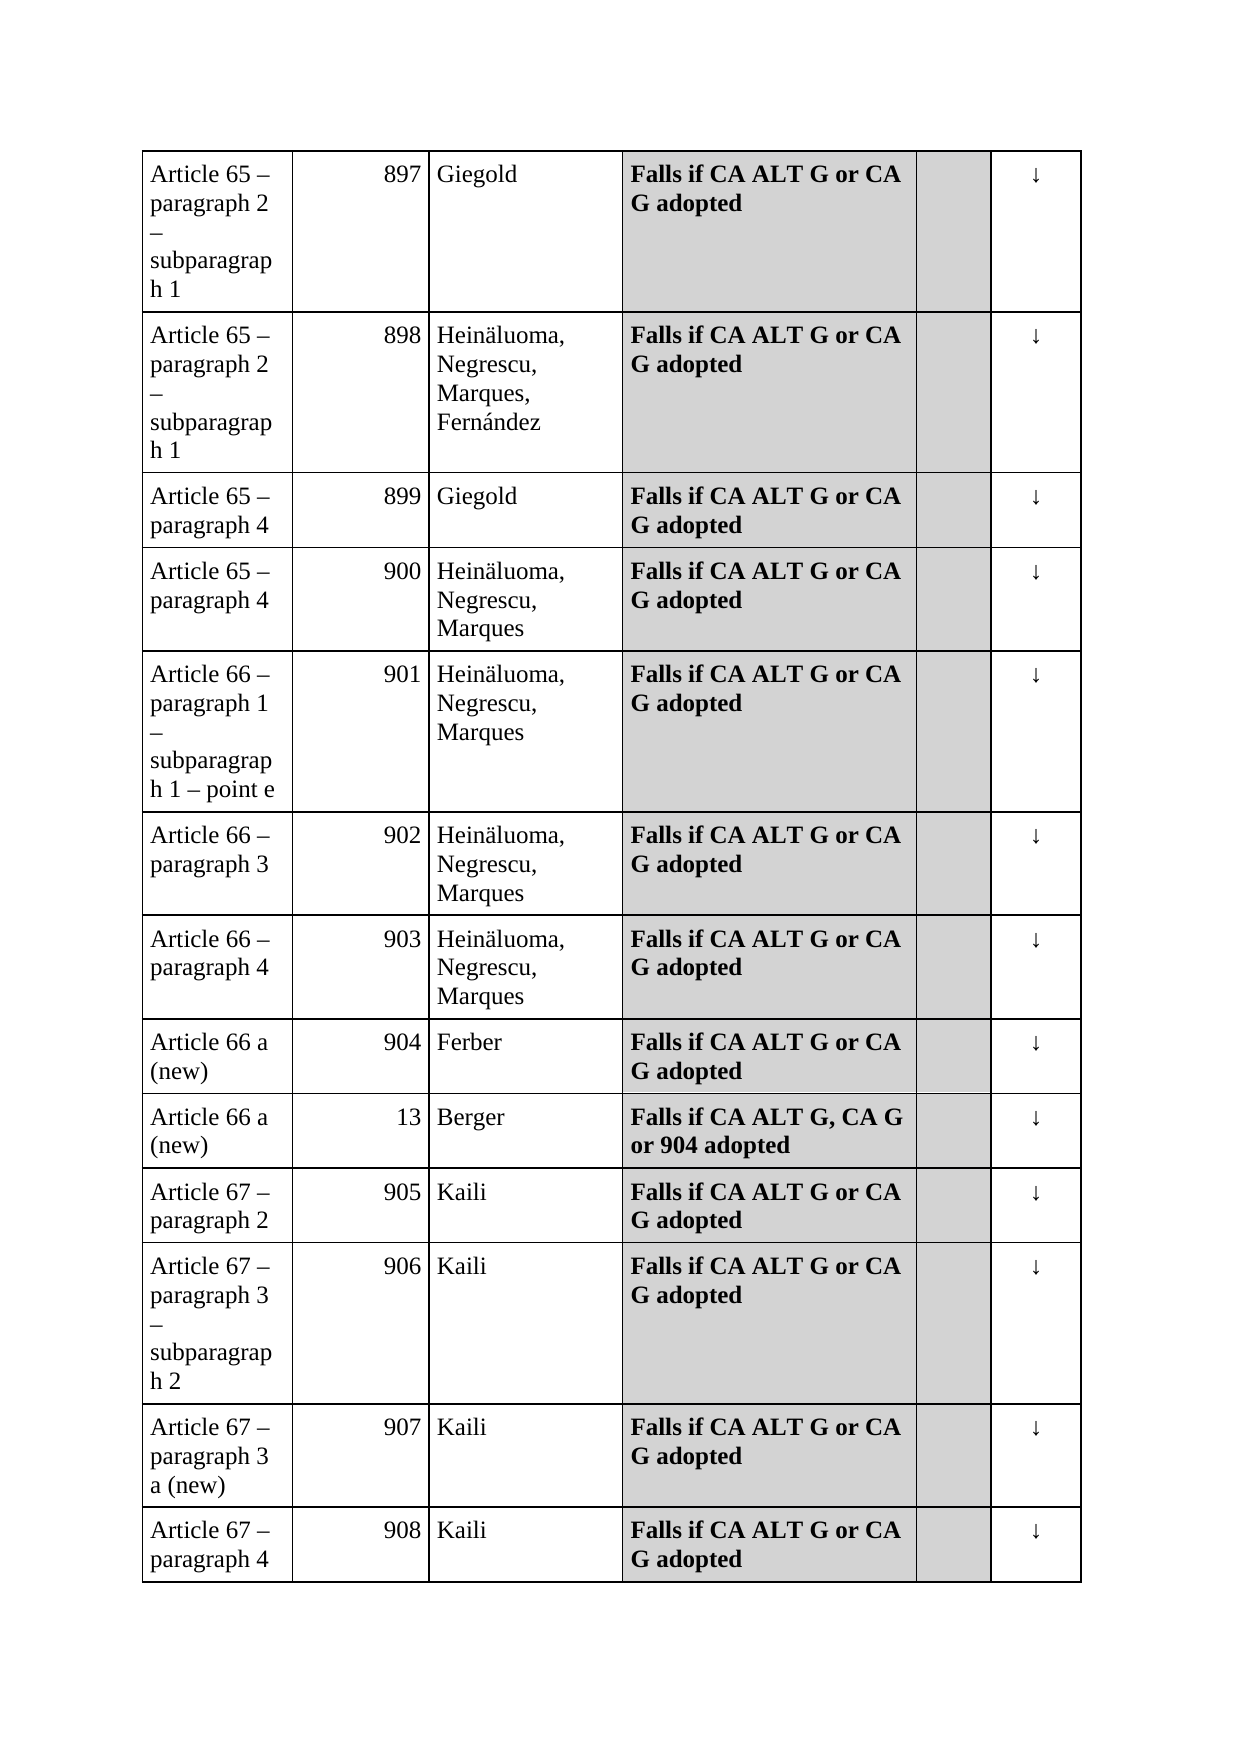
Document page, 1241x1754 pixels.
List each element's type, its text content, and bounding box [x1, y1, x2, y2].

table_cell 900 [293, 548, 428, 650]
table_cell Falls if CA ALT G or CA G adopted [623, 548, 916, 650]
table_cell 905 [293, 1169, 428, 1242]
table_cell ↓ [992, 916, 1080, 1018]
table_cell ↓ [992, 473, 1080, 547]
table_cell Falls if CA ALT G or CA G adopted [623, 916, 916, 1018]
table_cell Article 66 a (new) [143, 1094, 292, 1167]
table_cell Heinäluoma, Negrescu, Marques [430, 548, 622, 650]
table_cell Article 66 – paragraph 4 [143, 916, 292, 1018]
table_cell ↓ [992, 813, 1080, 914]
table_cell Article 67 – paragraph 2 [143, 1169, 292, 1242]
table_cell ↓ [992, 652, 1080, 811]
table_cell [917, 473, 990, 547]
table_cell ↓ [992, 313, 1080, 472]
table_cell [917, 1405, 990, 1506]
table_cell 906 [293, 1243, 428, 1403]
table_cell Article 65 – paragraph 2 – subparagraph 1 [143, 313, 292, 472]
table_cell Heinäluoma, Negrescu, Marques [430, 652, 622, 811]
table_cell [917, 152, 990, 311]
table_cell [917, 1020, 990, 1092]
table_cell Falls if CA ALT G or CA G adopted [623, 1020, 916, 1092]
table_cell Article 65 – paragraph 4 [143, 548, 292, 650]
table_cell ↓ [992, 1405, 1080, 1506]
table_cell 908 [293, 1508, 428, 1581]
table_cell Article 66 a (new) [143, 1020, 292, 1092]
table_cell Berger [430, 1094, 622, 1167]
table_cell Falls if CA ALT G or CA G adopted [623, 473, 916, 547]
table_cell Ferber [430, 1020, 622, 1092]
table_cell Article 65 – paragraph 2 – subparagraph 1 [143, 152, 292, 311]
table_cell [917, 313, 990, 472]
table_cell 907 [293, 1405, 428, 1506]
table_cell Falls if CA ALT G or CA G adopted [623, 1405, 916, 1506]
table_cell ↓ [992, 1020, 1080, 1092]
table_cell ↓ [992, 152, 1080, 311]
table_cell 897 [293, 152, 428, 311]
table_cell Article 66 – paragraph 1 – subparagraph 1 – point e [143, 652, 292, 811]
table_cell Heinäluoma, Negrescu, Marques [430, 813, 622, 914]
table_cell [917, 652, 990, 811]
table_cell Kaili [430, 1243, 622, 1403]
table_cell [917, 1169, 990, 1242]
table_cell [917, 548, 990, 650]
table_cell Article 67 – paragraph 3 – subparagraph 2 [143, 1243, 292, 1403]
table_cell Falls if CA ALT G or CA G adopted [623, 152, 916, 311]
table_cell [917, 1243, 990, 1403]
table_cell 902 [293, 813, 428, 914]
table_cell [917, 813, 990, 914]
table_cell Falls if CA ALT G or CA G adopted [623, 1169, 916, 1242]
table_cell ↓ [992, 1169, 1080, 1242]
table_cell Falls if CA ALT G or CA G adopted [623, 313, 916, 472]
table_cell Heinäluoma, Negrescu, Marques [430, 916, 622, 1018]
table_cell ↓ [992, 548, 1080, 650]
table_cell Giegold [430, 152, 622, 311]
table_cell 903 [293, 916, 428, 1018]
table_cell Falls if CA ALT G, CA G or 904 adopted [623, 1094, 916, 1167]
table_cell Heinäluoma, Negrescu, Marques, Fernández [430, 313, 622, 472]
table_cell Falls if CA ALT G or CA G adopted [623, 1243, 916, 1403]
table_cell 899 [293, 473, 428, 547]
table_cell Article 67 – paragraph 4 [143, 1508, 292, 1581]
table_cell Kaili [430, 1169, 622, 1242]
table_cell 13 [293, 1094, 428, 1167]
table_cell [917, 916, 990, 1018]
table_cell Kaili [430, 1508, 622, 1581]
table_cell Kaili [430, 1405, 622, 1506]
table_cell 898 [293, 313, 428, 472]
table_cell [917, 1094, 990, 1167]
table_cell ↓ [992, 1508, 1080, 1581]
table_cell ↓ [992, 1094, 1080, 1167]
table_cell Article 65 – paragraph 4 [143, 473, 292, 547]
table_cell Giegold [430, 473, 622, 547]
table_cell Falls if CA ALT G or CA G adopted [623, 813, 916, 914]
table_cell Falls if CA ALT G or CA G adopted [623, 1508, 916, 1581]
table_cell Article 67 – paragraph 3 a (new) [143, 1405, 292, 1506]
table_cell [917, 1508, 990, 1581]
table_cell 904 [293, 1020, 428, 1092]
table_cell 901 [293, 652, 428, 811]
table_cell ↓ [992, 1243, 1080, 1403]
table_cell Article 66 – paragraph 3 [143, 813, 292, 914]
table_cell Falls if CA ALT G or CA G adopted [623, 652, 916, 811]
